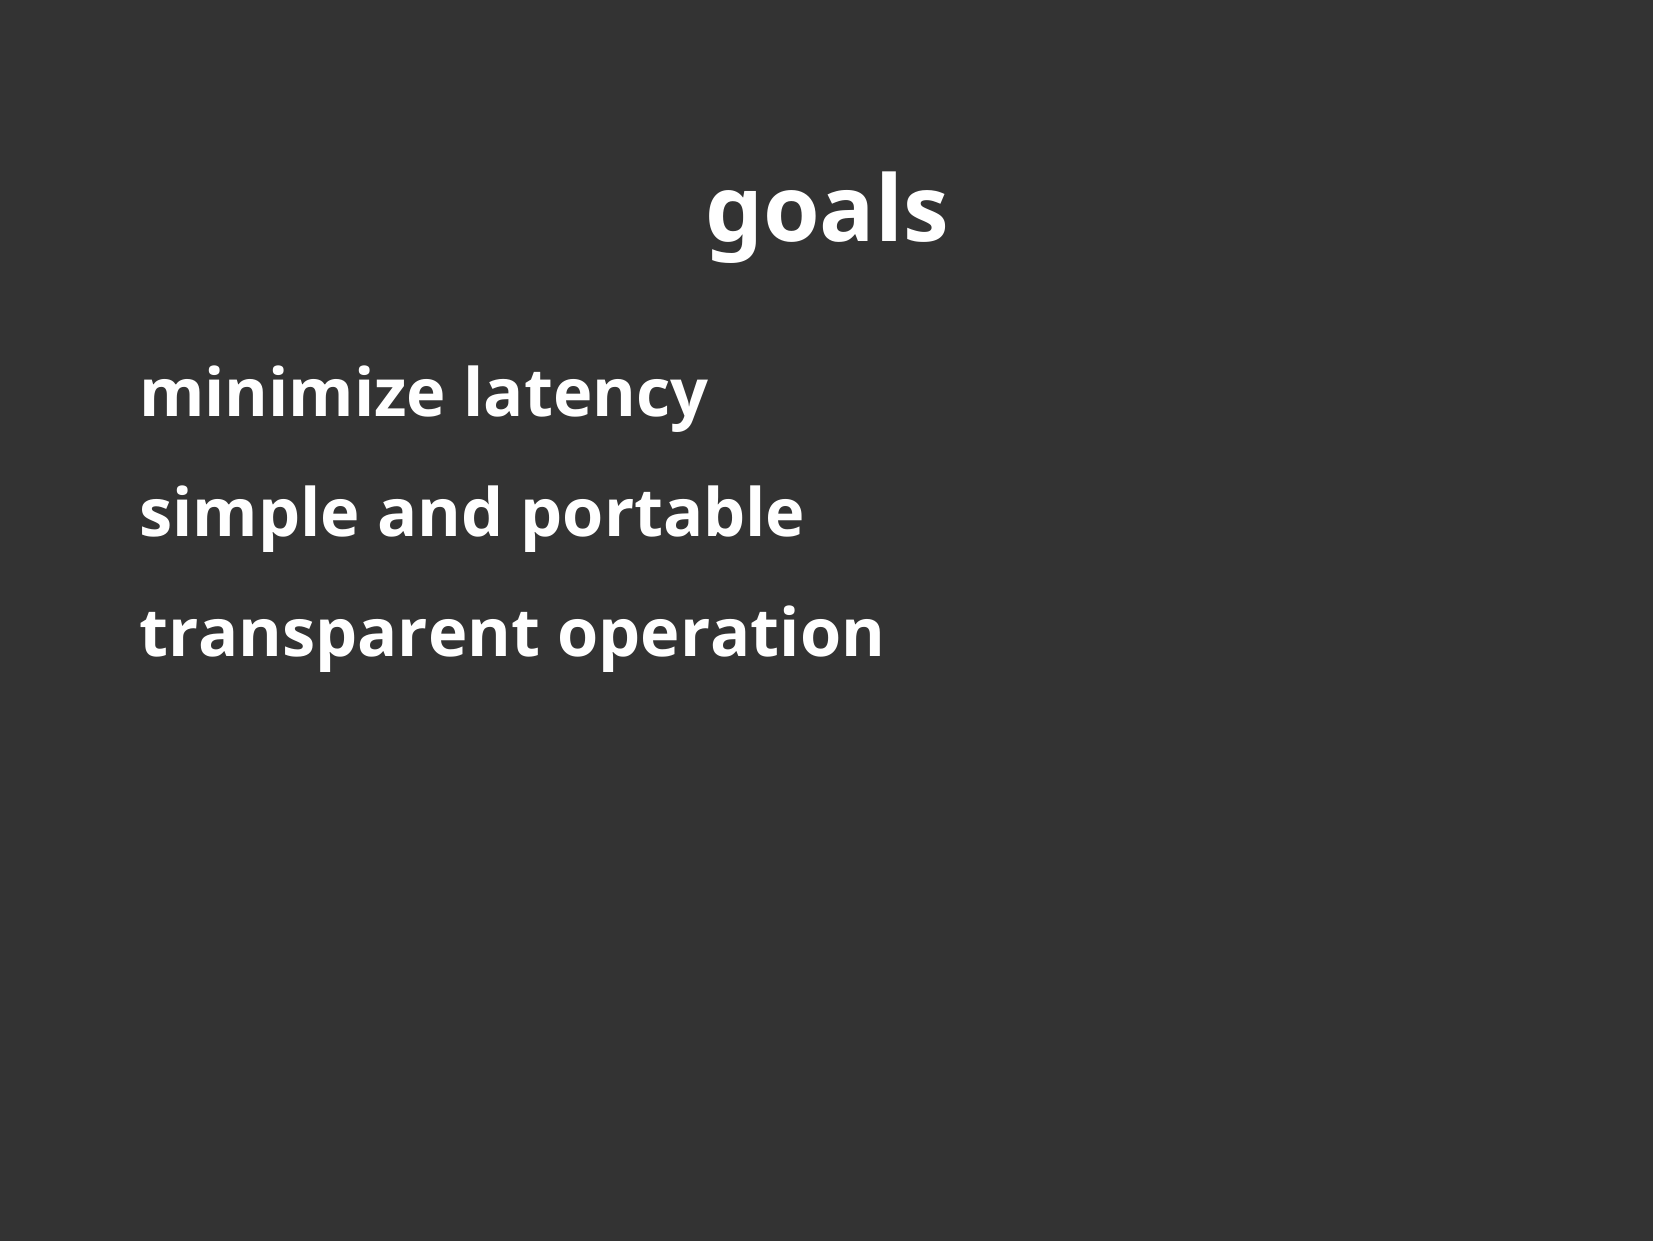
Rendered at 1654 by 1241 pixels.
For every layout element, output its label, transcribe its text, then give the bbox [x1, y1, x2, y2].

title goals [121, 102, 1533, 311]
list minimize latency simple and portable transparent operation [121, 344, 1533, 1127]
